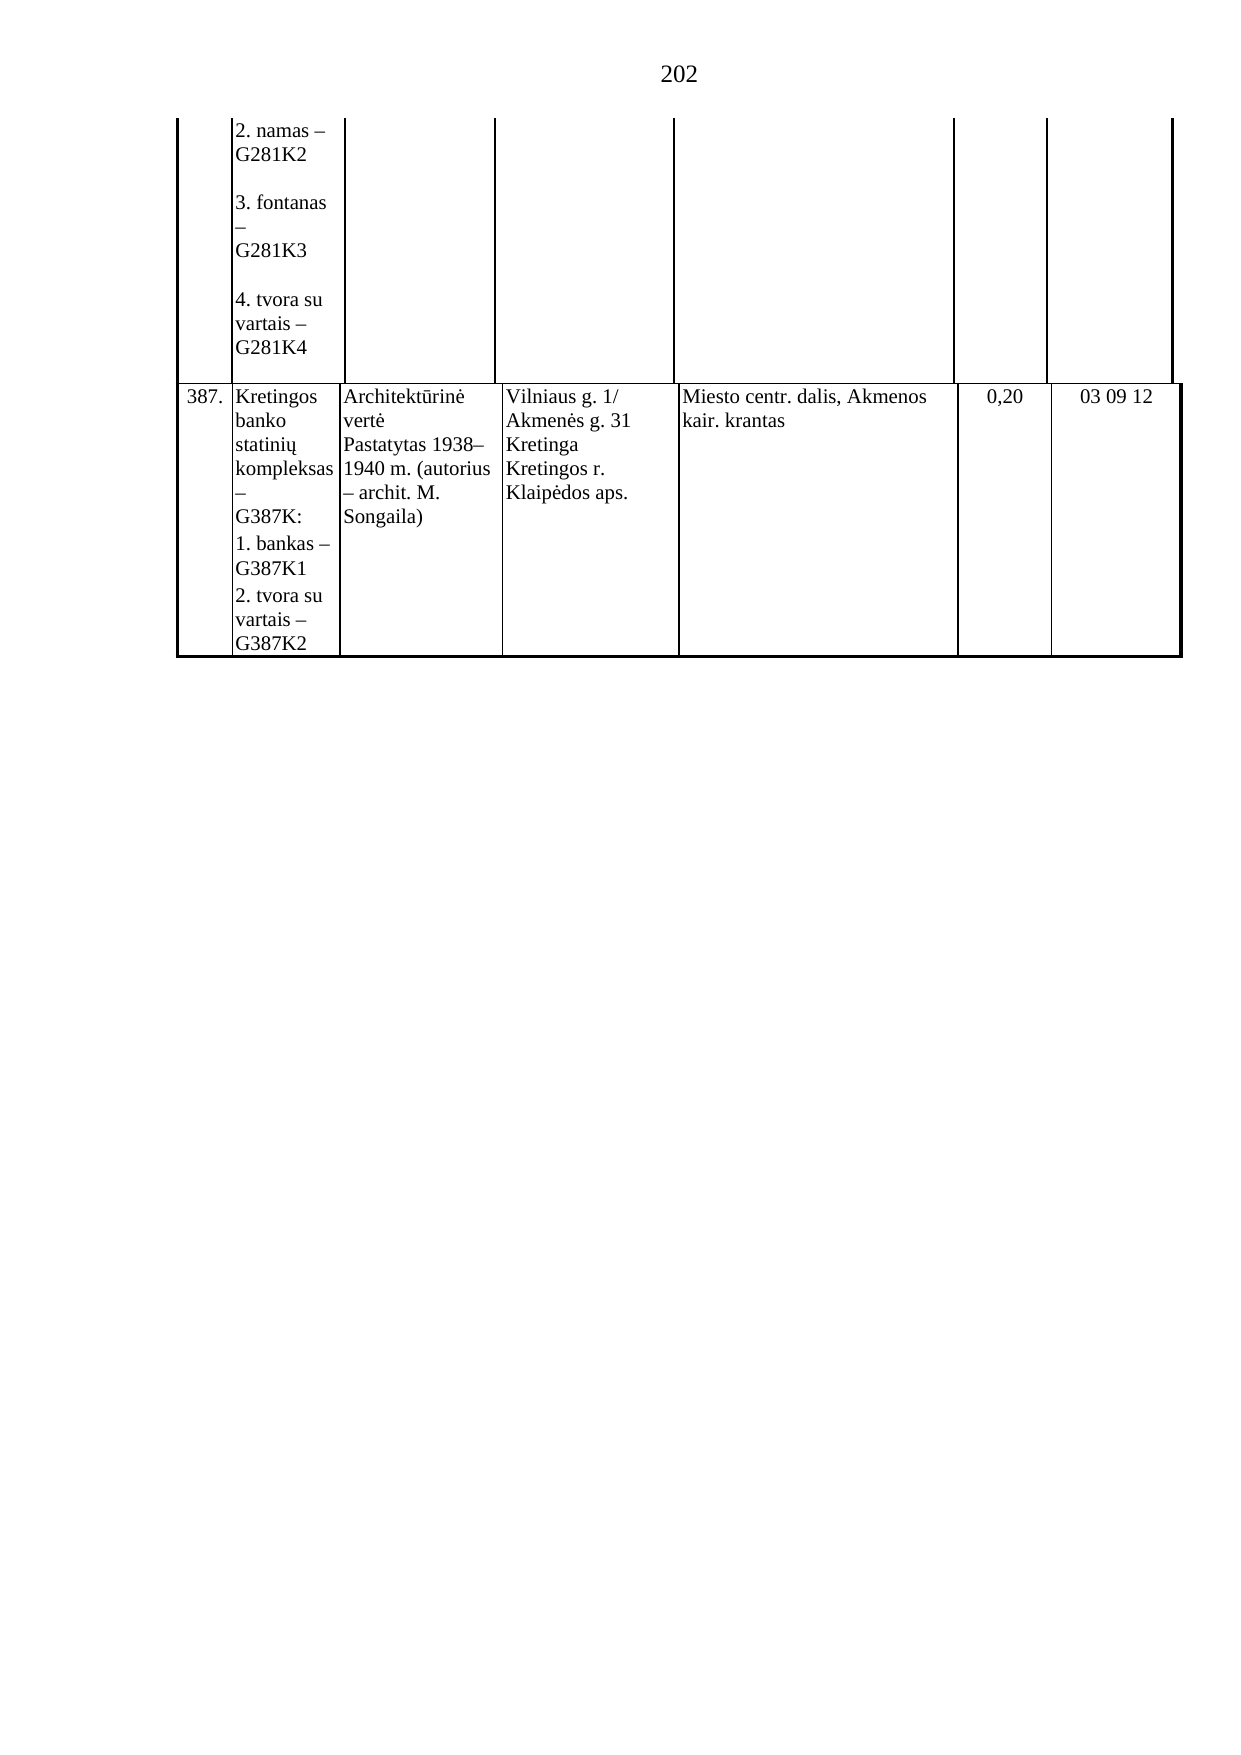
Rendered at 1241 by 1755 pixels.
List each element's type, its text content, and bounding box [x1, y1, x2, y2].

table_cell [346, 118, 494, 190]
table_cell [955, 287, 1046, 383]
table_cell [179, 528, 232, 579]
table_cell Kretingos banko statinių kompleksas – G387K: [233, 384, 339, 528]
table_cell [346, 190, 494, 287]
table_cell [341, 580, 502, 655]
table_cell [346, 287, 494, 383]
table_cell [1174, 118, 1181, 190]
table_cell [675, 287, 953, 383]
table_cell [1048, 287, 1171, 383]
table_cell [1174, 190, 1181, 287]
table_cell [1174, 287, 1181, 383]
table_cell [955, 118, 1046, 190]
table_cell [959, 528, 1051, 579]
table_cell [955, 190, 1046, 287]
table_cell [680, 580, 957, 655]
table_cell [1048, 190, 1171, 287]
table_cell [496, 287, 673, 383]
table_cell [179, 118, 231, 190]
table_cell [496, 190, 673, 287]
table_cell Vilniaus g. 1/ Akmenės g. 31 Kretinga Kretingos r. Klaipėdos aps. [503, 384, 678, 655]
table_cell [341, 528, 502, 579]
table_cell [1048, 118, 1171, 190]
table_cell [680, 528, 957, 579]
table_cell [959, 580, 1051, 655]
table_cell 387. [179, 384, 232, 528]
table_cell 3. fontanas – G281K3 [233, 190, 344, 287]
table_cell Miesto centr. dalis, Akmenos kair. krantas [680, 384, 957, 528]
table_cell [1052, 528, 1179, 579]
table_cell [496, 118, 673, 190]
table_cell 2. namas – G281K2 [233, 118, 344, 190]
table_cell [1052, 580, 1179, 655]
table_cell 03 09 12 [1052, 384, 1179, 528]
table_cell 2. tvora su vartais – G387K2 [233, 580, 339, 655]
table_cell 1. bankas – G387K1 [233, 528, 339, 579]
table_cell Architektūrinė vertė Pastatytas 1938–1940 m. (autorius – archit. M. Songaila) [341, 384, 502, 528]
table_cell 0,20 [959, 384, 1051, 528]
table_cell [179, 190, 231, 287]
table_cell [675, 190, 953, 287]
table_cell [675, 118, 953, 190]
table_cell [179, 287, 231, 383]
table_cell [179, 580, 232, 655]
table_cell 4. tvora su vartais – G281K4 [233, 287, 344, 383]
